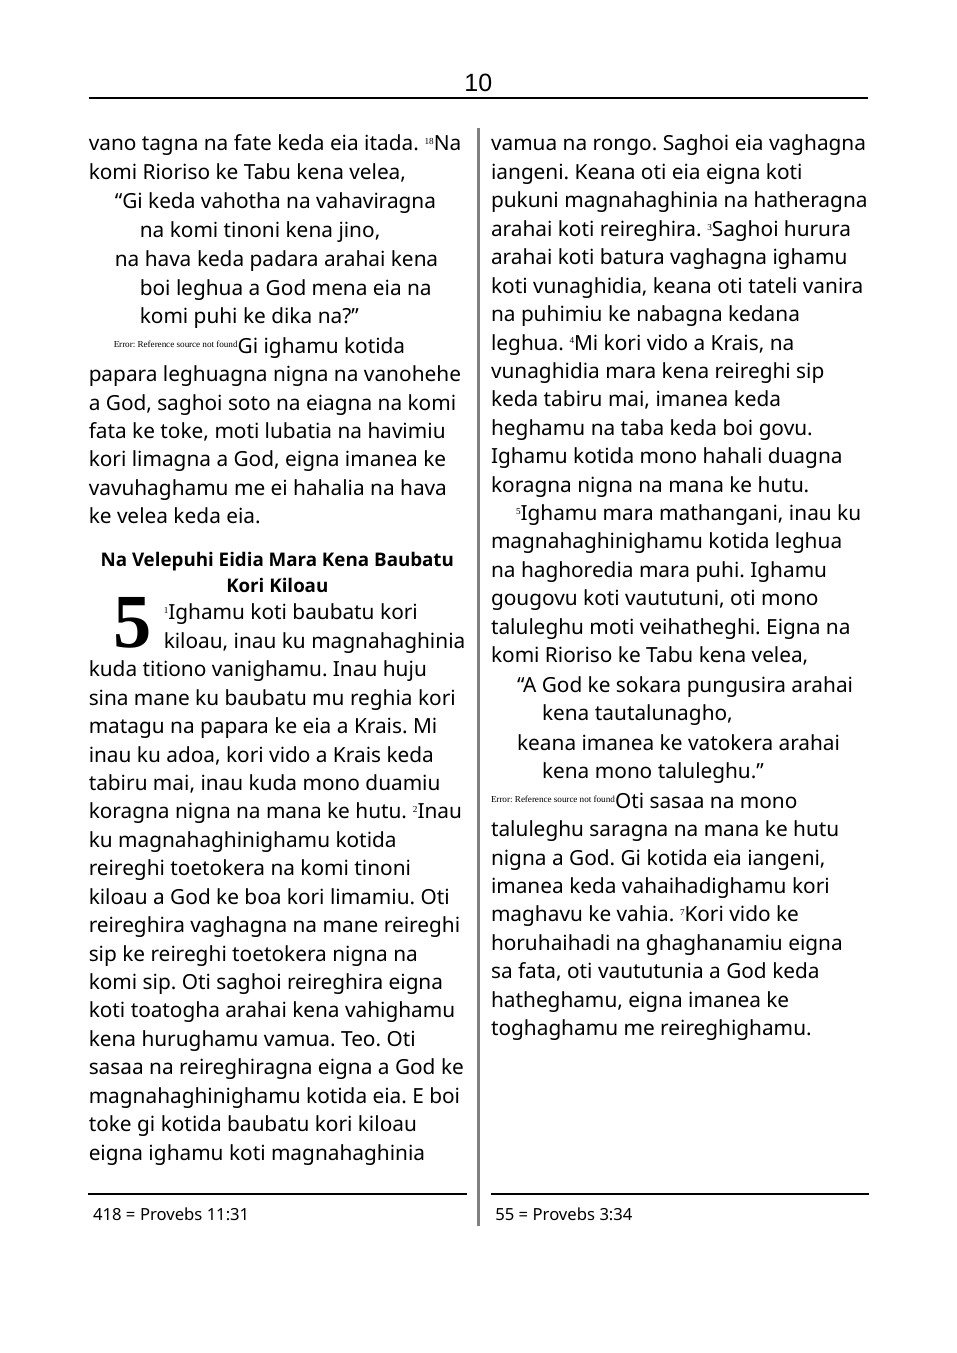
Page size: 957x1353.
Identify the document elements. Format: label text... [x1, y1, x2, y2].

text 418 = Provebs 11:31 [88, 1202, 466, 1225]
text keana imanea ke vatokera arahai kena mono taluleghu.” [517, 727, 867, 785]
text vamua na rongo. Saghoi eia vaghagna iangeni. Keana oti eia eigna koti pukuni magnahaghinia na hatheragna arahai koti reireghira. 3Saghoi hurura arahai koti batura vaghagna ighamu koti vunaghidia, keana oti tateli vanira na puhimiu ke nabagna kedana leghua. 4Mi kori vido a Krais, na vunaghidia mara kena reireghi sip keda tabiru mai, imanea keda heghamu na taba keda boi govu. Ighamu kotida mono hahali duagna koragna nigna na mana ke hutu. [491, 128, 868, 498]
text “Gi keda vahotha na vahaviragna na komi tinoni kena jino, [115, 186, 465, 243]
text 19Gi ighamu kotida papara leghuagna nigna na vanohehe a God, saghoi soto na eiagna na komi fata ke toke, moti lubatia na havimiu kori limagna a God, eigna imanea ke vavuhaghamu me ei hahalia na hava ke velea keda eia. [88, 331, 466, 530]
text 6Oti sasaa na mono taluleghu saragna na mana ke hutu nigna a God. Gi kotida eia iangeni, imanea keda vahaihadighamu kori maghavu ke vahia. 7Kori vido ke horuhaihadi na ghaghanamiu eigna sa fata, oti vaututunia a God keda hatheghamu, eigna imanea ke toghaghamu me reireghighamu. [491, 786, 868, 1042]
text 5Ighamu mara mathangani, inau ku magnahaghinighamu kotida leghua na haghoredia mara puhi. Ighamu gougovu koti vaututuni, oti mono taluleghu moti veihatheghi. Eigna na komi Rioriso ke Tabu kena velea, [491, 498, 868, 669]
text na hava keda padara arahai kena boi leghua a God mena eia na komi puhi ke dika na?” [115, 243, 465, 330]
text 55 = Provebs 3:34 [491, 1202, 868, 1225]
text vano tagna na fate keda eia itada. 18Na komi Rioriso ke Tabu kena velea, [88, 128, 466, 185]
text 51Ighamu koti baubatu kori kiloau, inau ku magnahaghinia kuda titiono vanighamu. Inau huju sina mane ku baubatu mu reghia kori matagu na papara ke eia a Krais. Mi inau ku adoa, kori vido a Krais keda tabiru mai, inau kuda mono duamiu koragna nigna na mana ke hutu. 2Inau ku magnahaghinighamu kotida reireghi toetokera na komi tinoni kiloau a God ke boa kori limamiu. Oti reireghira vaghagna na mane reireghi sip ke reireghi toetokera nigna na komi sip. Oti saghoi reireghira eigna koti toatogha arahai kena vahighamu kena hurughamu vamua. Teo. Oti sasaa na reireghiragna eigna a God ke magnahaghinighamu kotida eia. E boi toke gi kotida baubatu kori kiloau eigna ighamu koti magnahaghinia [88, 597, 466, 1166]
text “A God ke sokara pungusira arahai kena tautalunagho, [517, 670, 867, 727]
text Na Velepuhi Eidia Mara Kena Baubatu Kori Kiloau [88, 546, 466, 597]
